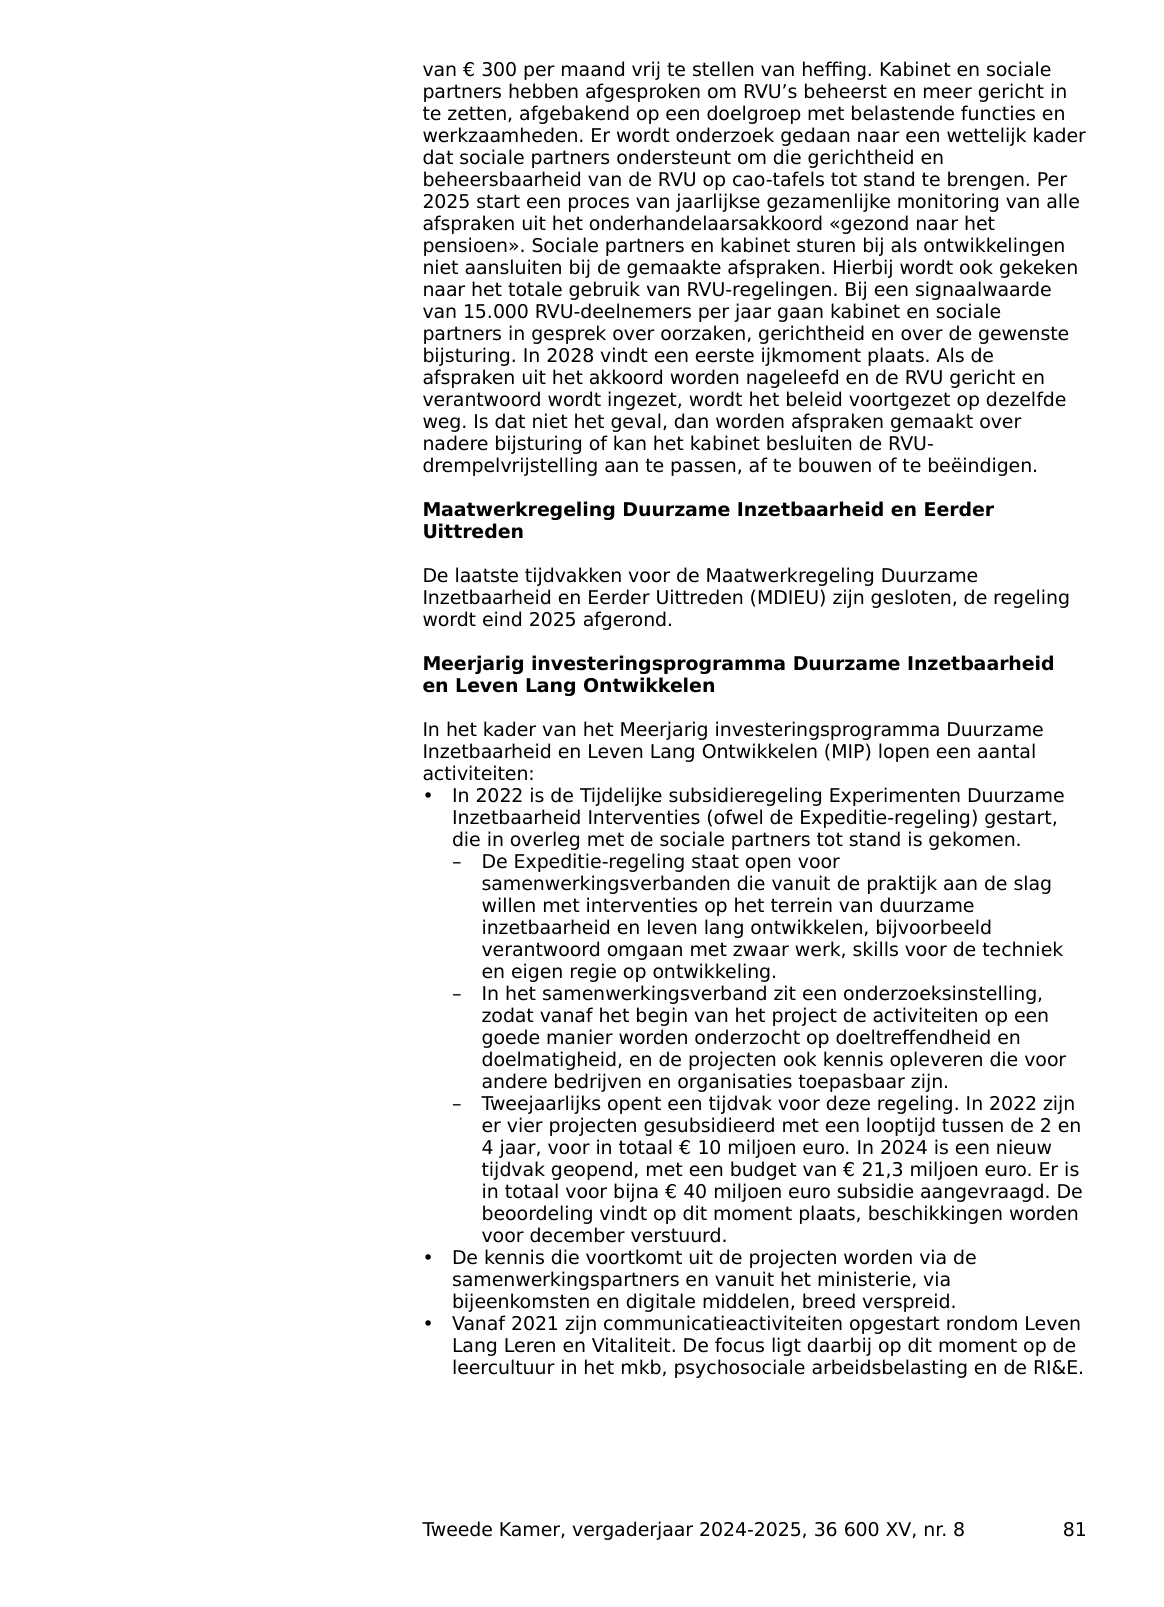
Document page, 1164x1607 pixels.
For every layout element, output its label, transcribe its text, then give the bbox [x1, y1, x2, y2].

subtitle Meerjarig investeringsprogramma Duurzame Inzetbaarheid en Leven Lang Ontwikkelen [422, 653, 1087, 697]
text van € 300 per maand vrij te stellen van heffing. Kabinet en sociale partners hebben afgesproken om RVU’s beheerst en meer gericht in te zetten, afgebakend op een doelgroep met belastende functies en werkzaamheden. Er wordt onderzoek gedaan naar een wettelijk kader dat sociale partners ondersteunt om die gerichtheid en beheersbaarheid van de RVU op cao-tafels tot stand te brengen. Per 2025 start een proces van jaarlijkse gezamenlijke monitoring van alle afspraken uit het onderhandelaarsakkoord «gezond naar het pensioen». Sociale partners en kabinet sturen bij als ontwikkelingen niet aansluiten bij de gemaakte afspraken. Hierbij wordt ook gekeken naar het totale gebruik van RVU-regelingen. Bij een signaalwaarde van 15.000 RVU-deelnemers per jaar gaan kabinet en sociale partners in gesprek over oorzaken, gerichtheid en over de gewenste bijsturing. In 2028 vindt een eerste ijkmoment plaats. Als de afspraken uit het akkoord worden nageleefd en de RVU gericht en verantwoord wordt ingezet, wordt het beleid voortgezet op dezelfde weg. Is dat niet het geval, dan worden afspraken gemaakt over nadere bijsturing of kan het kabinet besluiten de RVU-drempelvrijstelling aan te passen, af te bouwen of te beëindigen. [422, 59, 1087, 477]
text • De kennis die voortkomt uit de projecten worden via de samenwerkingspartners en vanuit het ministerie, via bijeenkomsten en digitale middelen, breed verspreid. [422, 1247, 1087, 1313]
text In het kader van het Meerjarig investeringsprogramma Duurzame Inzetbaarheid en Leven Lang Ontwikkelen (MIP) lopen een aantal activiteiten: [422, 719, 1087, 785]
text De laatste tijdvakken voor de Maatwerkregeling Duurzame Inzetbaarheid en Eerder Uittreden (MDIEU) zijn gesloten, de regeling wordt eind 2025 afgerond. [422, 565, 1087, 631]
text – Tweejaarlijks opent een tijdvak voor deze regeling. In 2022 zijn er vier projecten gesubsidieerd met een looptijd tussen de 2 en 4 jaar, voor in totaal € 10 miljoen euro. In 2024 is een nieuw tijdvak geopend, met een budget van € 21,3 miljoen euro. Er is in totaal voor bijna € 40 miljoen euro subsidie aangevraagd. De beoordeling vindt op dit moment plaats, beschikkingen worden voor december verstuurd. [452, 1093, 1087, 1247]
text • Vanaf 2021 zijn communicatieactiviteiten opgestart rondom Leven Lang Leren en Vitaliteit. De focus ligt daarbij op dit moment op de leercultuur in het mkb, psychosociale arbeidsbelasting en de RI&E. [422, 1313, 1087, 1379]
text • In 2022 is de Tijdelijke subsidieregeling Experimenten Duurzame Inzetbaarheid Interventies (ofwel de Expeditie-regeling) gestart, die in overleg met de sociale partners tot stand is gekomen. [422, 785, 1087, 851]
text – In het samenwerkingsverband zit een onderzoeksinstelling, zodat vanaf het begin van het project de activiteiten op een goede manier worden onderzocht op doeltreffendheid en doelmatigheid, en de projecten ook kennis opleveren die voor andere bedrijven en organisaties toepasbaar zijn. [452, 983, 1087, 1093]
subtitle Maatwerkregeling Duurzame Inzetbaarheid en Eerder Uittreden [422, 499, 1087, 543]
text – De Expeditie-regeling staat open voor samenwerkingsverbanden die vanuit de praktijk aan de slag willen met interventies op het terrein van duurzame inzetbaarheid en leven lang ontwikkelen, bijvoorbeeld verantwoord omgaan met zwaar werk, skills voor de techniek en eigen regie op ontwikkeling. [452, 851, 1087, 983]
